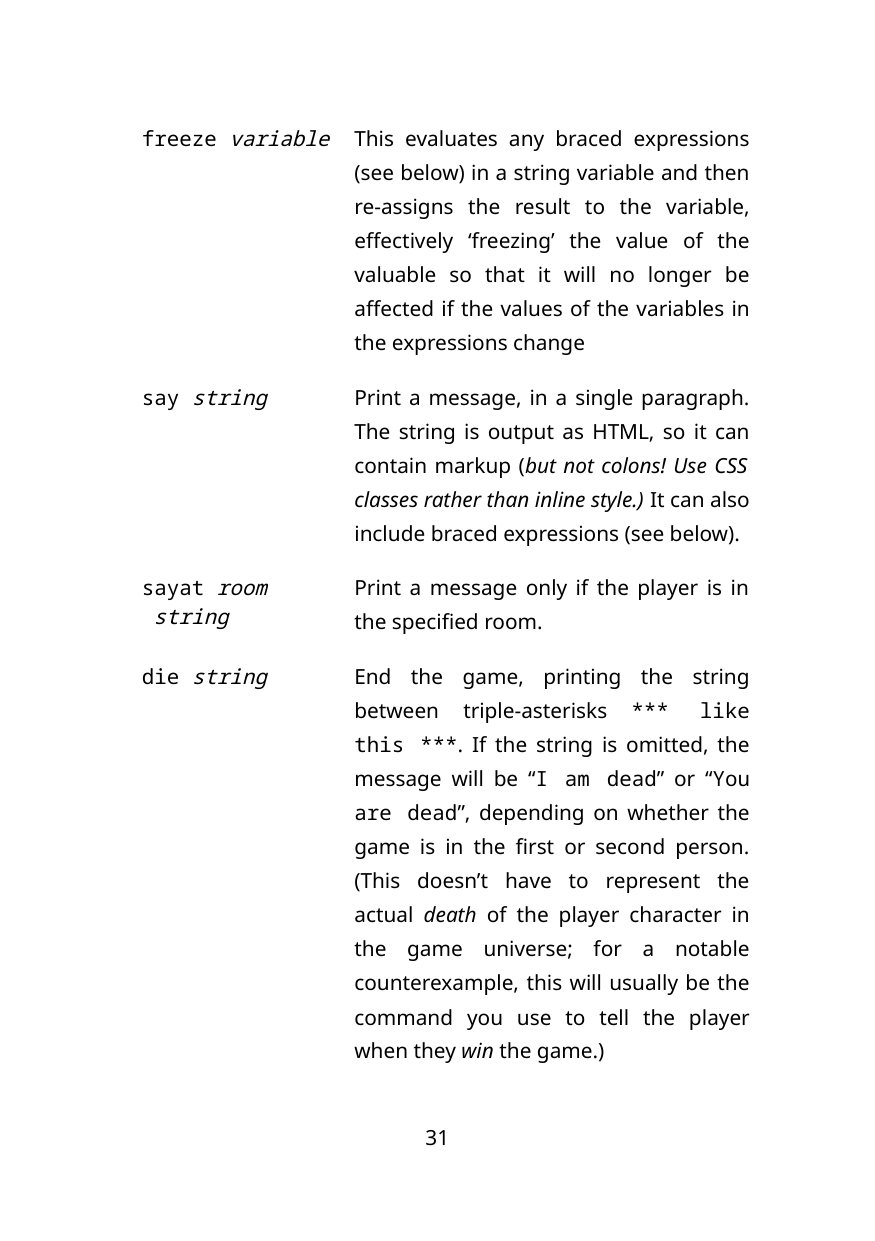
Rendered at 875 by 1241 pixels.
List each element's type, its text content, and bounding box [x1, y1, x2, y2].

table_cell End the game, printing the string between triple-asterisks *** like this ***. If the string is omitted, the message will be “I am dead” or “You are dead”, depending on whether the game is in the first or second person. (This doesn’t have to represent the actual death of the player character in the game universe; for a notable counterexample, this will usually be the command you use to tell the player when they win the game.) [348, 656, 756, 1085]
table_cell Print a message only if the player is in the specified room. [348, 568, 756, 656]
table_cell sayat room string [118, 568, 348, 656]
table_cell This evaluates any braced expressions (see below) in a string variable and then re-assigns the result to the variable, effectively ‘freezing’ the value of the valuable so that it will no longer be affected if the values of the variables in the expressions change [348, 118, 756, 377]
table_cell say string [118, 377, 348, 568]
table_cell freeze variable [118, 118, 348, 377]
table_cell Print a message, in a single paragraph. The string is output as HTML, so it can contain markup (but not colons! Use CSS classes rather than inline style.) It can also include braced expressions (see below). [348, 377, 756, 568]
table_cell die string [118, 656, 348, 1085]
